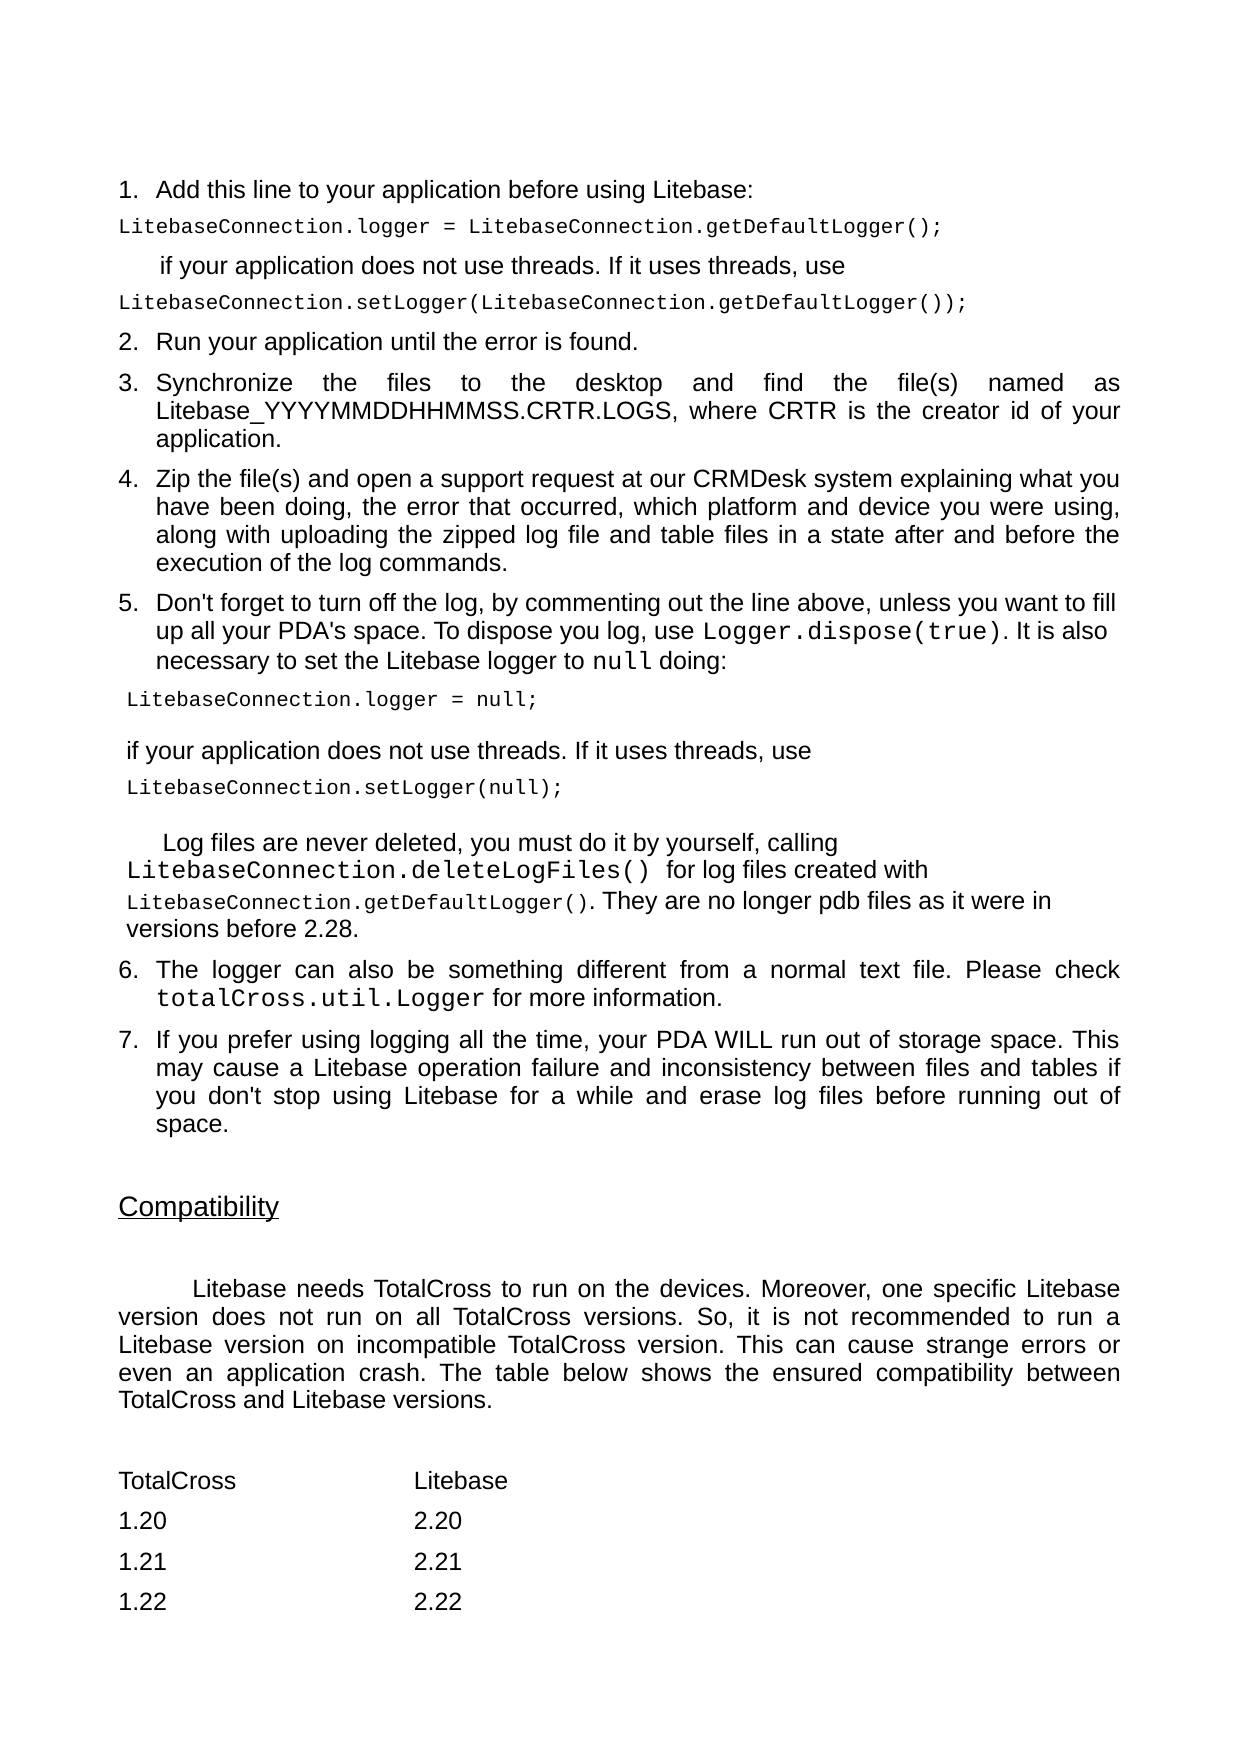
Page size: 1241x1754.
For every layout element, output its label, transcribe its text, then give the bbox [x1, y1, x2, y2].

list LitebaseConnection.logger = null; if your application does not use threads. If it uses threads, use [87, 689, 1122, 764]
text if your application does not use threads. If it uses threads, use [118, 252, 1122, 280]
text TotalCross Litebase [118, 1467, 1122, 1495]
text LitebaseConnection.setLogger(LitebaseConnection.getDefaultLogger()); [118, 292, 1122, 316]
list Add this line to your application before using Litebase: [118, 176, 1122, 203]
list The logger can also be something different from a normal text file. Please check totalCross.util.Logger for more information. [118, 956, 1122, 1014]
subtitle Compatibility [118, 1190, 1122, 1222]
text 1.22 2.22 [118, 1588, 1122, 1616]
text 1.20 2.20 [118, 1507, 1122, 1535]
text Litebase needs TotalCross to run on the devices. Moreover, one specific Litebase version does not run on all TotalCross versions. So, it is not recommended to run a Litebase version on incompatible TotalCross version. This can cause strange errors or even an application crash. The table below shows the ensured compatibility between TotalCross and Litebase versions. [118, 1274, 1122, 1414]
text 1.21 2.21 [118, 1547, 1122, 1575]
list Don't forget to turn off the log, by commenting out the line above, unless you want to fill up all your PDA's space. To dispose you log, use Logger.dispose(true). It is also necessary to set the Litebase logger to null doing: [118, 589, 1122, 677]
text LitebaseConnection.logger = LitebaseConnection.getDefaultLogger(); [118, 216, 1122, 239]
list Synchronize the files to the desktop and find the file(s) named as Litebase_YYYYMMDDHHMMSS.CRTR.LOGS, where CRTR is the creator id of your application. [118, 368, 1122, 452]
list Run your application until the error is found. [118, 328, 1122, 356]
list Zip the file(s) and open a support request at our CRMDesk system explaining what you have been doing, the error that occurred, which platform and device you were using, along with uploading the zipped log file and table files in a state after and before the execution of the log commands. [118, 465, 1122, 576]
list If you prefer using logging all the time, your PDA WILL run out of storage space. This may cause a Litebase operation failure and inconsistency between files and tables if you don't stop using Litebase for a while and erase log files before running out of space. [118, 1026, 1122, 1138]
list LitebaseConnection.setLogger(null); Log files are never deleted, you must do it by yourself, calling LitebaseConnection.deleteLogFiles() for log files created with LitebaseConnection.getDefaultLogger(). They are no longer pdb files as it were in versions before 2.28. [87, 777, 1122, 943]
